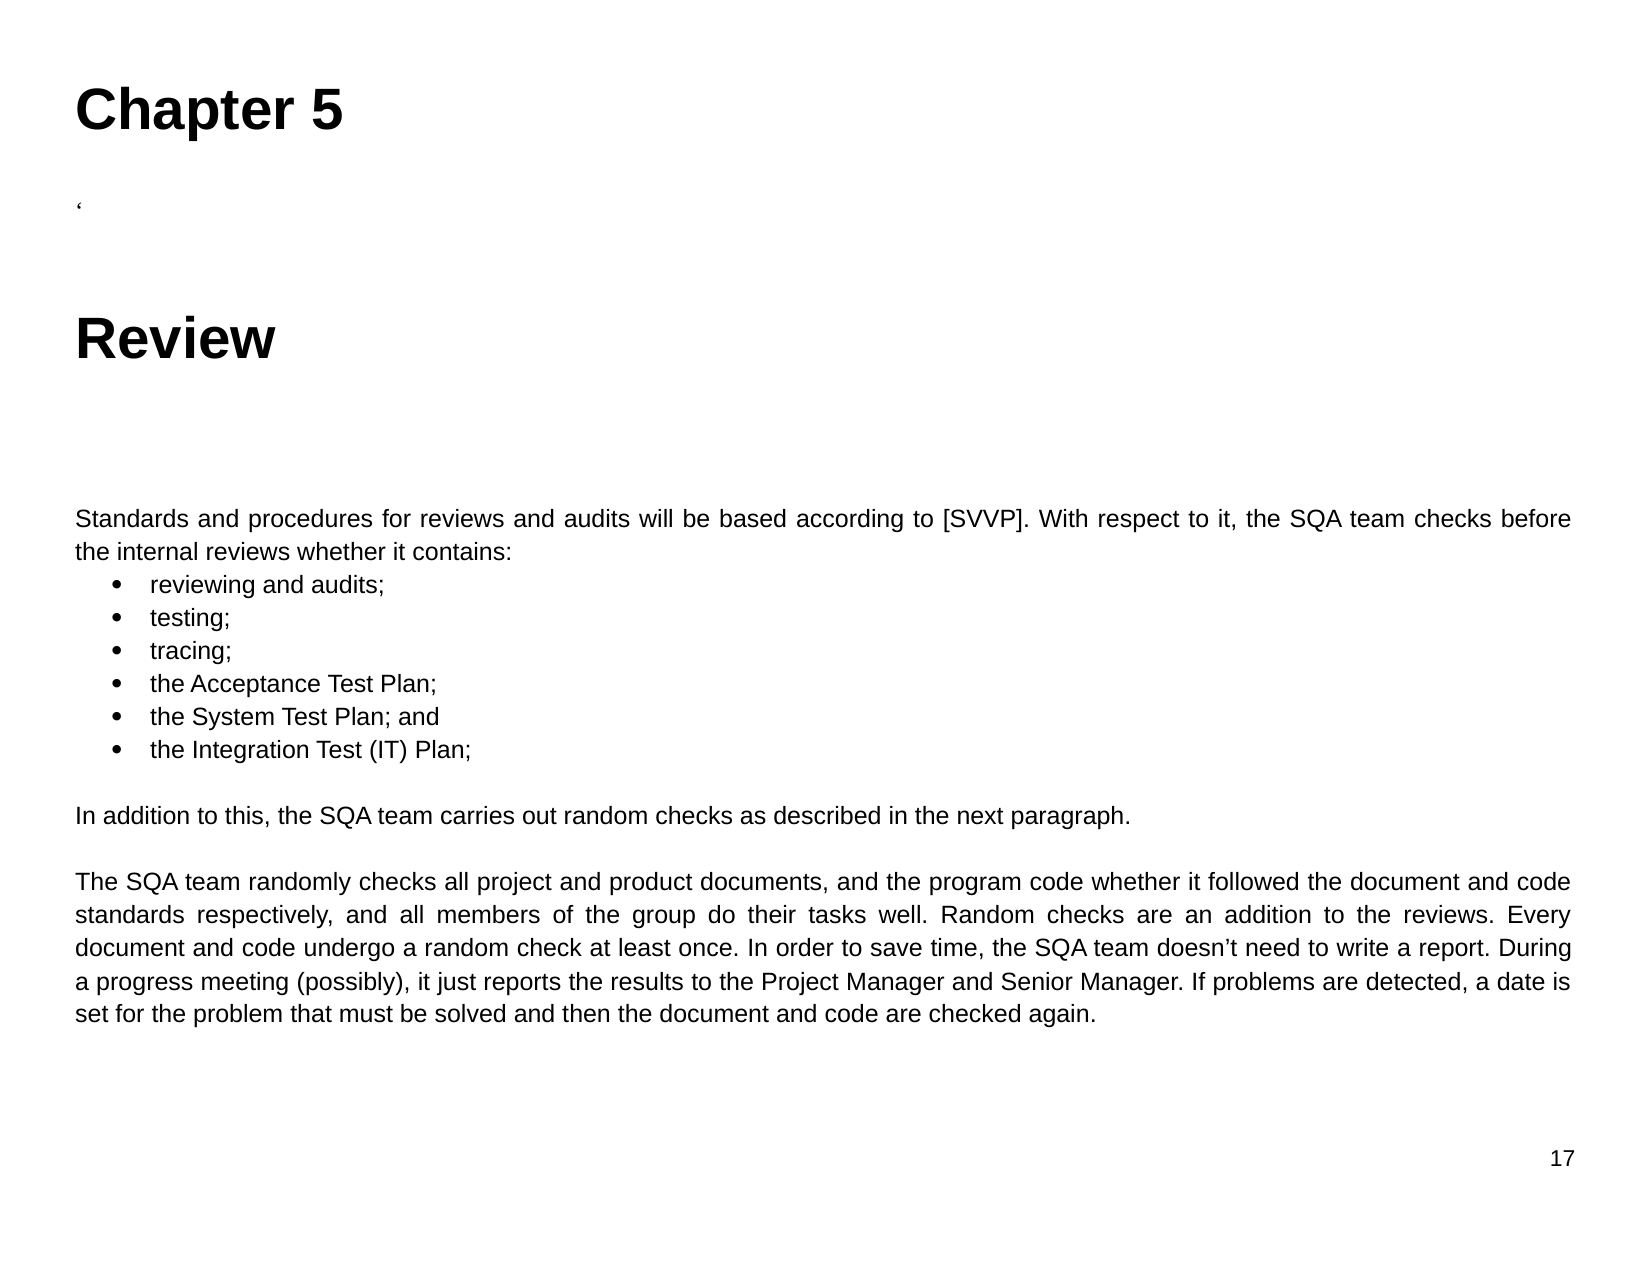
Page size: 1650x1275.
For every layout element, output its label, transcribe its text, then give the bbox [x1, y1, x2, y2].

list testing; [112, 603, 1575, 632]
list reviewing and audits; [112, 569, 1575, 598]
text Chapter 5 [75, 75, 1575, 142]
list the Integration Test (IT) Plan; [112, 735, 1575, 764]
text ‘ [75, 196, 1575, 224]
text Standards and procedures for reviews and audits will be based according to [SVVP]. With respect to it, the SQA team checks before the internal reviews whether it contains: [75, 503, 1575, 565]
text In addition to this, the SQA team carries out random checks as described in the next paragraph. [75, 801, 1575, 830]
list tracing; [112, 636, 1575, 665]
text The SQA team randomly checks all project and product documents, and the program code whether it followed the document and code standards respectively, and all members of the group do their tasks well. Random checks are an addition to the reviews. Every document and code undergo a random check at least once. In order to save time, the SQA team doesn’t need to write a report. During a progress meeting (possibly), it just reports the results to the Project Manager and Senior Manager. If problems are detected, a date is set for the problem that must be solved and then the document and code are checked again. [75, 867, 1575, 1028]
text Review [75, 303, 1575, 370]
list the Acceptance Test Plan; [112, 669, 1575, 698]
list the System Test Plan; and [112, 702, 1575, 731]
